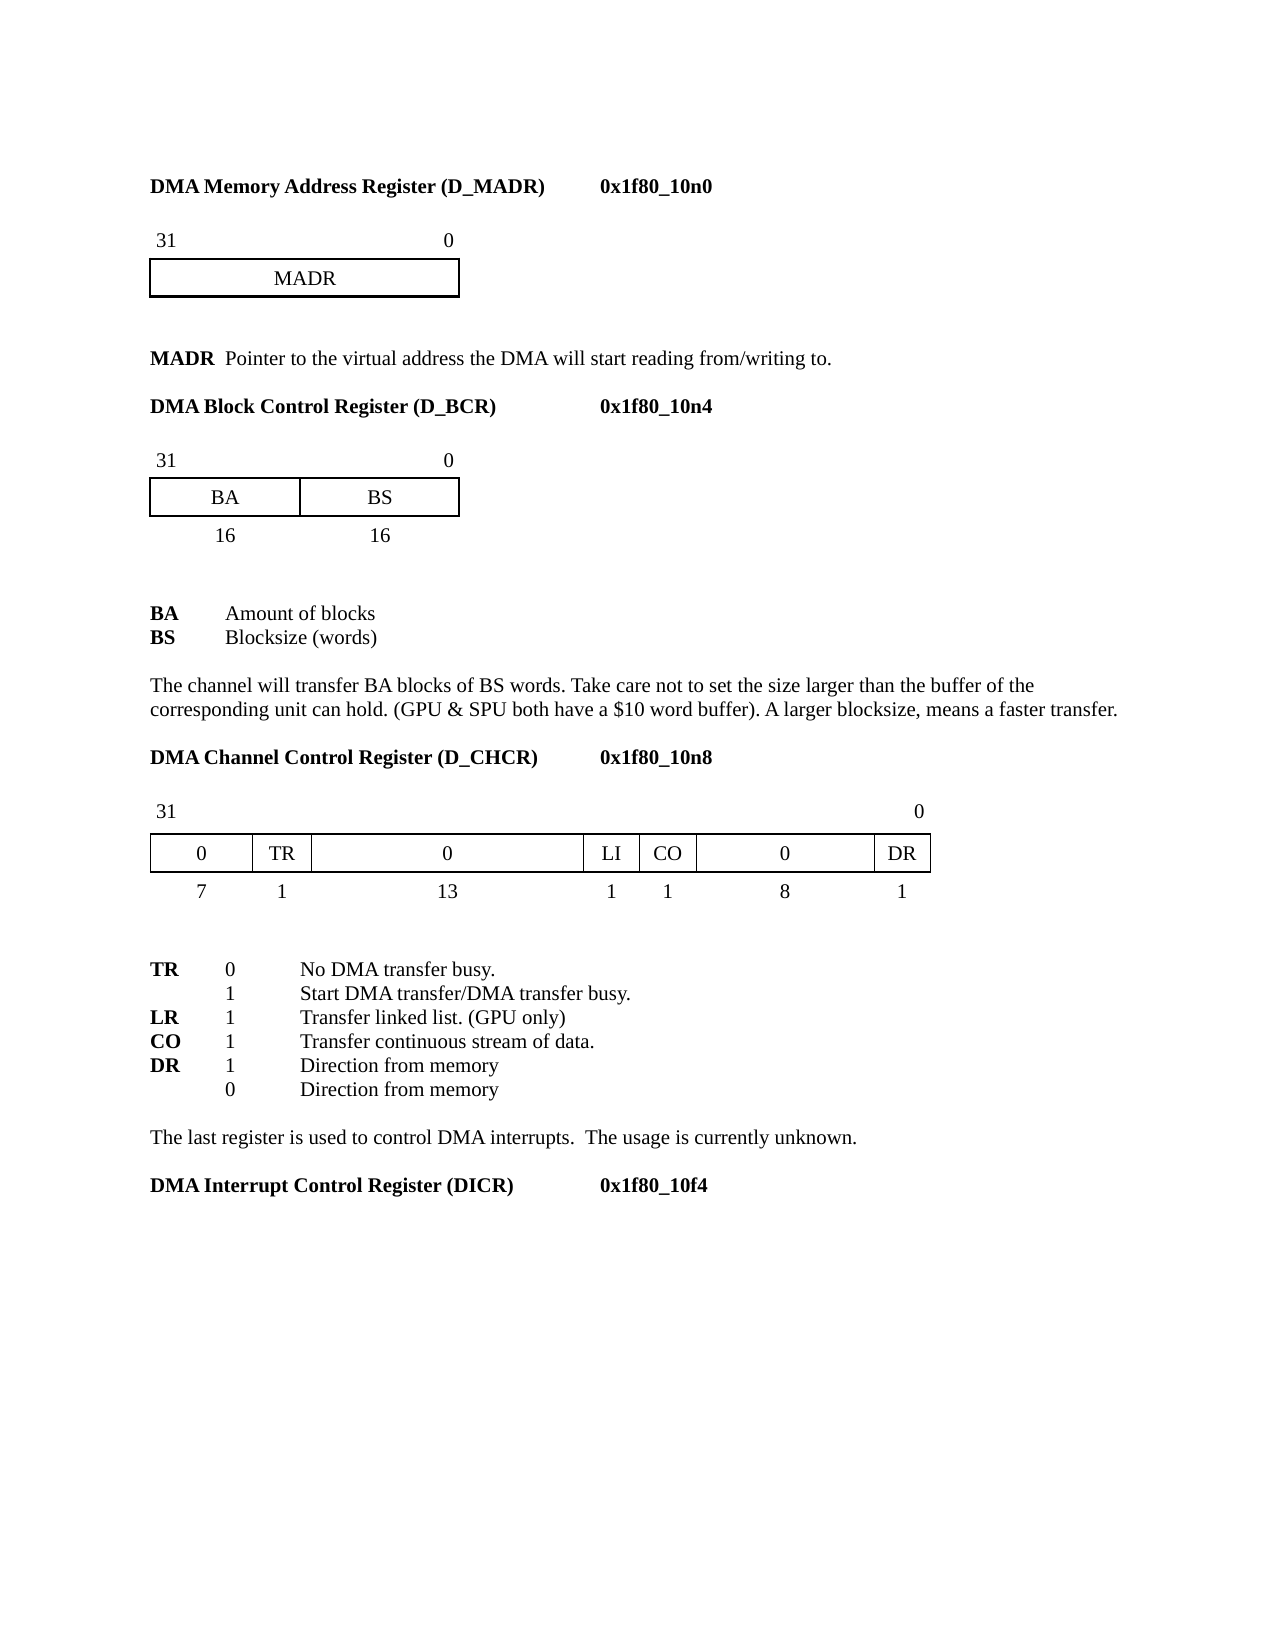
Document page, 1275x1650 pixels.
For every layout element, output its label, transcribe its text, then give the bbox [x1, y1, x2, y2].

table_header [639, 793, 696, 833]
text BA Amount of blocks [150, 601, 1125, 625]
table_cell 7 [150, 873, 252, 908]
table_cell 0 [151, 835, 252, 871]
text DMA Channel Control Register (D_CHCR) 0x1f80_10n8 [150, 745, 1125, 769]
text CO 1 Transfer continuous stream of data. [150, 1029, 1125, 1053]
table_header 31 [150, 793, 252, 833]
table_header [583, 793, 639, 833]
text LR 1 Transfer linked list. (GPU only) [150, 1005, 1125, 1029]
table_cell 13 [311, 873, 583, 908]
text TR 0 No DMA transfer busy. [150, 957, 1125, 981]
text 1 Start DMA transfer/DMA transfer busy. [150, 981, 1125, 1005]
table_cell 1 [874, 873, 930, 908]
table_header [253, 793, 311, 833]
table_header 0 [874, 793, 930, 833]
text DR 1 Direction from memory [150, 1053, 1125, 1077]
table_cell 16 [300, 517, 459, 552]
subtitle DMA Block Control Register (D_BCR) 0x1f80_10n4 [150, 394, 1125, 418]
table_header [527, 793, 583, 833]
table_header 0 [263, 222, 459, 258]
text MADR Pointer to the virtual address the DMA will start reading from/writing to. [150, 346, 1125, 369]
table_cell CO [640, 835, 696, 871]
table_header [311, 793, 527, 833]
table_header [733, 793, 874, 833]
table_cell BA [151, 479, 299, 515]
table_header 31 [150, 442, 262, 477]
subtitle DMA Memory Address Register (D_MADR) 0x1f80_10n0 [150, 174, 1125, 198]
table_cell DR [875, 835, 930, 871]
table_cell 8 [696, 873, 874, 908]
table_cell TR [253, 835, 311, 871]
subtitle DMA Interrupt Control Register (DICR) 0x1f80_10f4 [150, 1173, 1125, 1197]
table_cell BS [301, 479, 458, 515]
table_cell 16 [150, 517, 300, 552]
table_cell 1 [639, 873, 696, 908]
table_header 31 [150, 222, 262, 258]
text BS Blocksize (words) [150, 625, 1125, 649]
text The channel will transfer BA blocks of BS words. Take care not to set the size larger than the buffer of the corresponding unit can hold. (GPU & SPU both have a $10 word buffer). A larger blocksize, means a faster transfer. [150, 673, 1125, 721]
table_cell 1 [583, 873, 639, 908]
table_header 0 [263, 442, 459, 477]
table_cell LI [584, 835, 639, 871]
table_cell 0 [312, 835, 583, 871]
table_cell 1 [253, 873, 311, 908]
table_header [696, 793, 733, 833]
table_cell 0 [697, 835, 874, 871]
text 0 Direction from memory [150, 1077, 1125, 1101]
text The last register is used to control DMA interrupts. The usage is currently unknown. [150, 1125, 1125, 1149]
table_cell MADR [151, 260, 458, 295]
